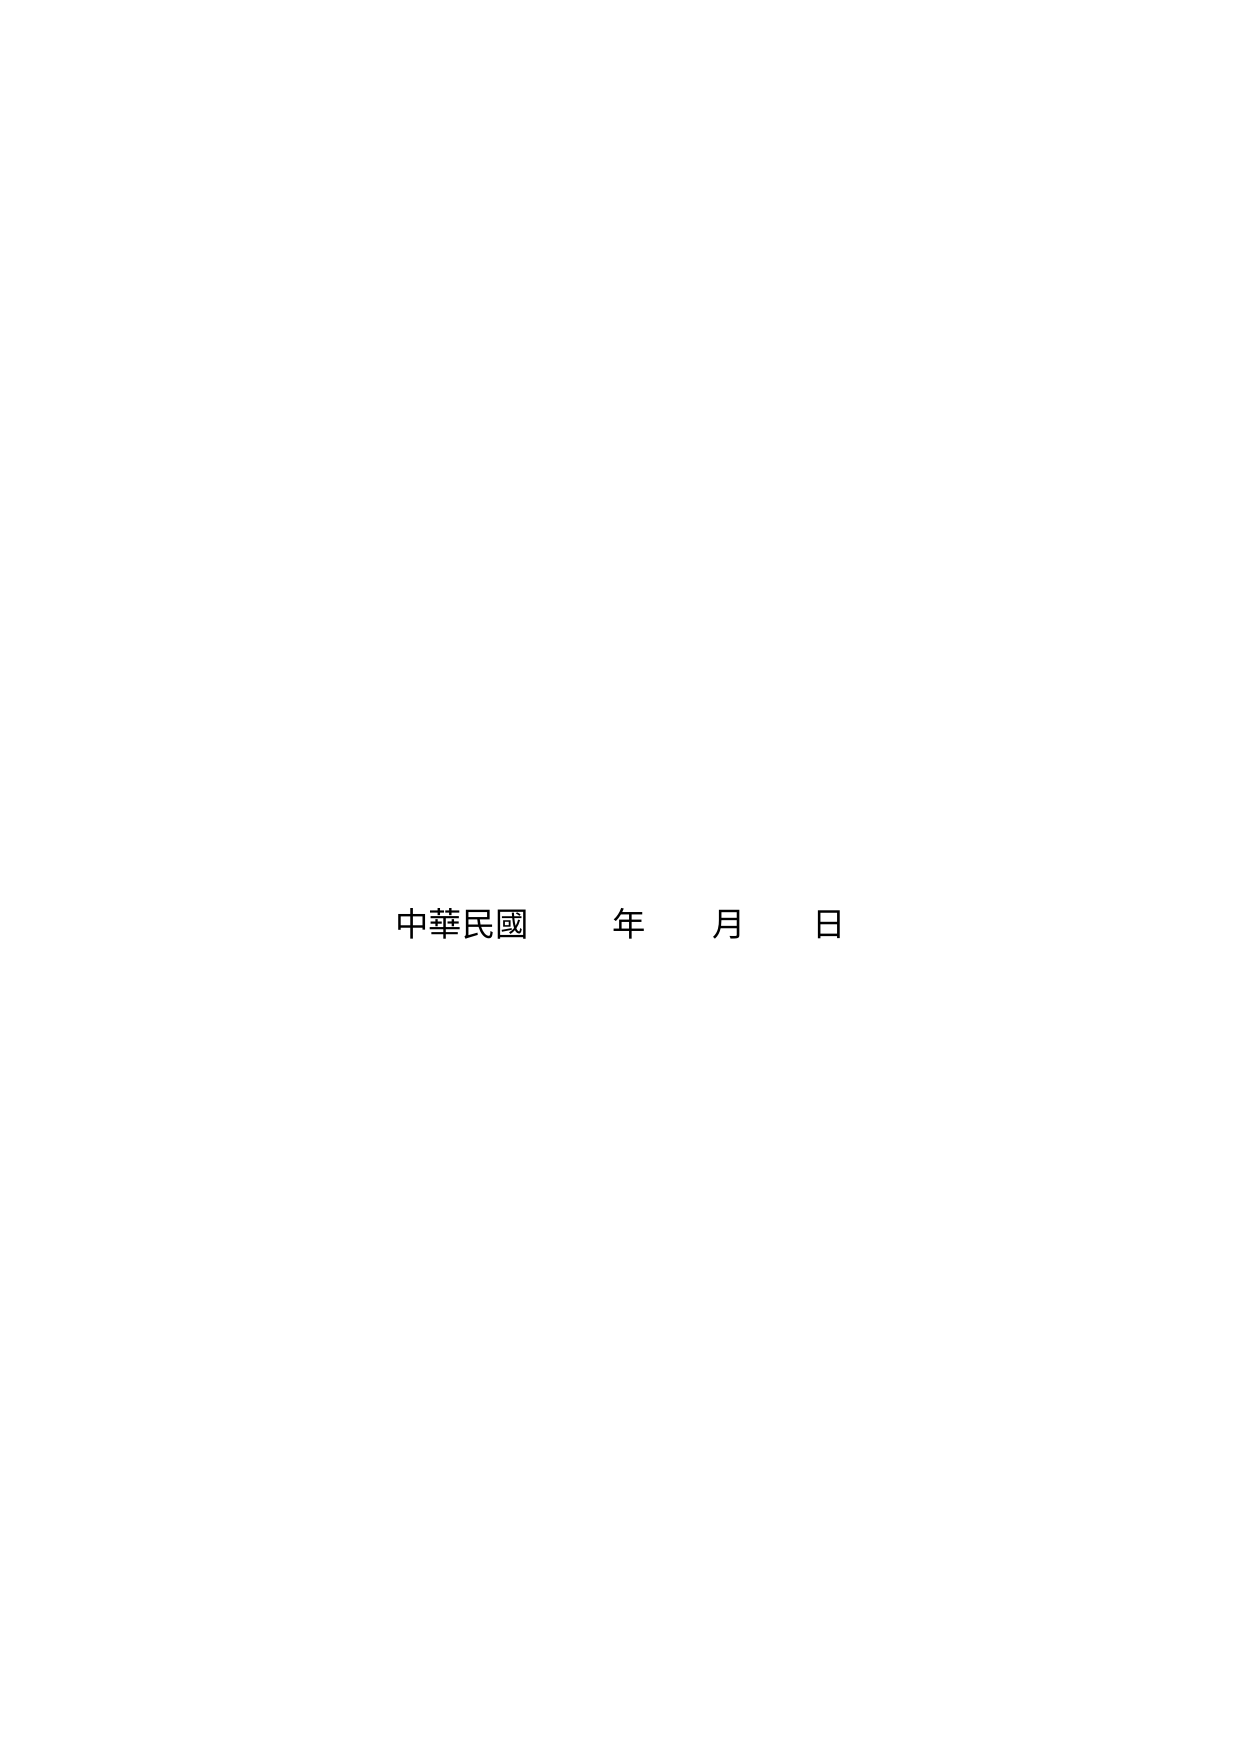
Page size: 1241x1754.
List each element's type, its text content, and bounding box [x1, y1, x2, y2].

text 中華民國 年 月 日 [118, 880, 1122, 942]
